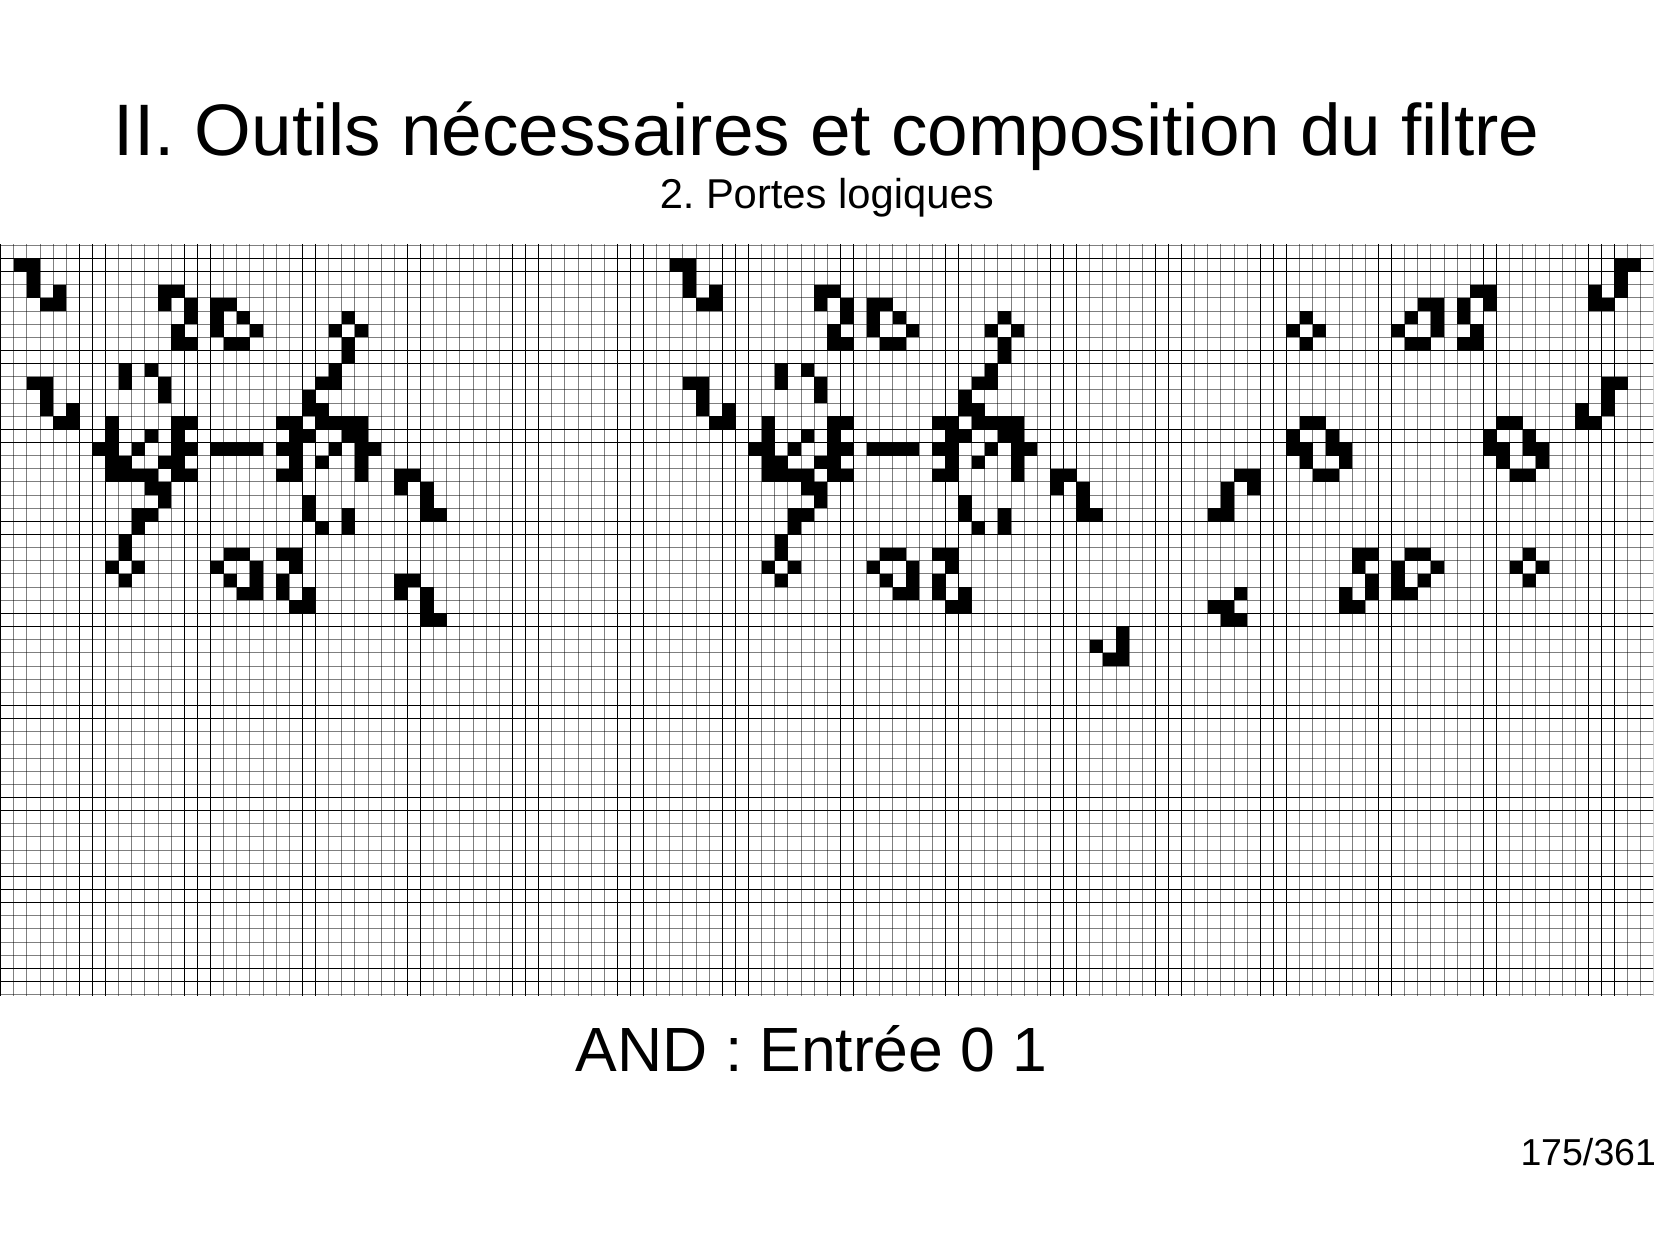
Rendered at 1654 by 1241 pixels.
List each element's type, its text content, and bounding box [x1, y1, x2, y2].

text_box AND : Entrée 0 1 [561, 1008, 1063, 1093]
title II. Outils nécessaires et composition du filtre 2. Portes logiques [82, 49, 1572, 257]
picture [0, 244, 1654, 996]
text_box <number>/361 [1505, 1124, 1654, 1182]
